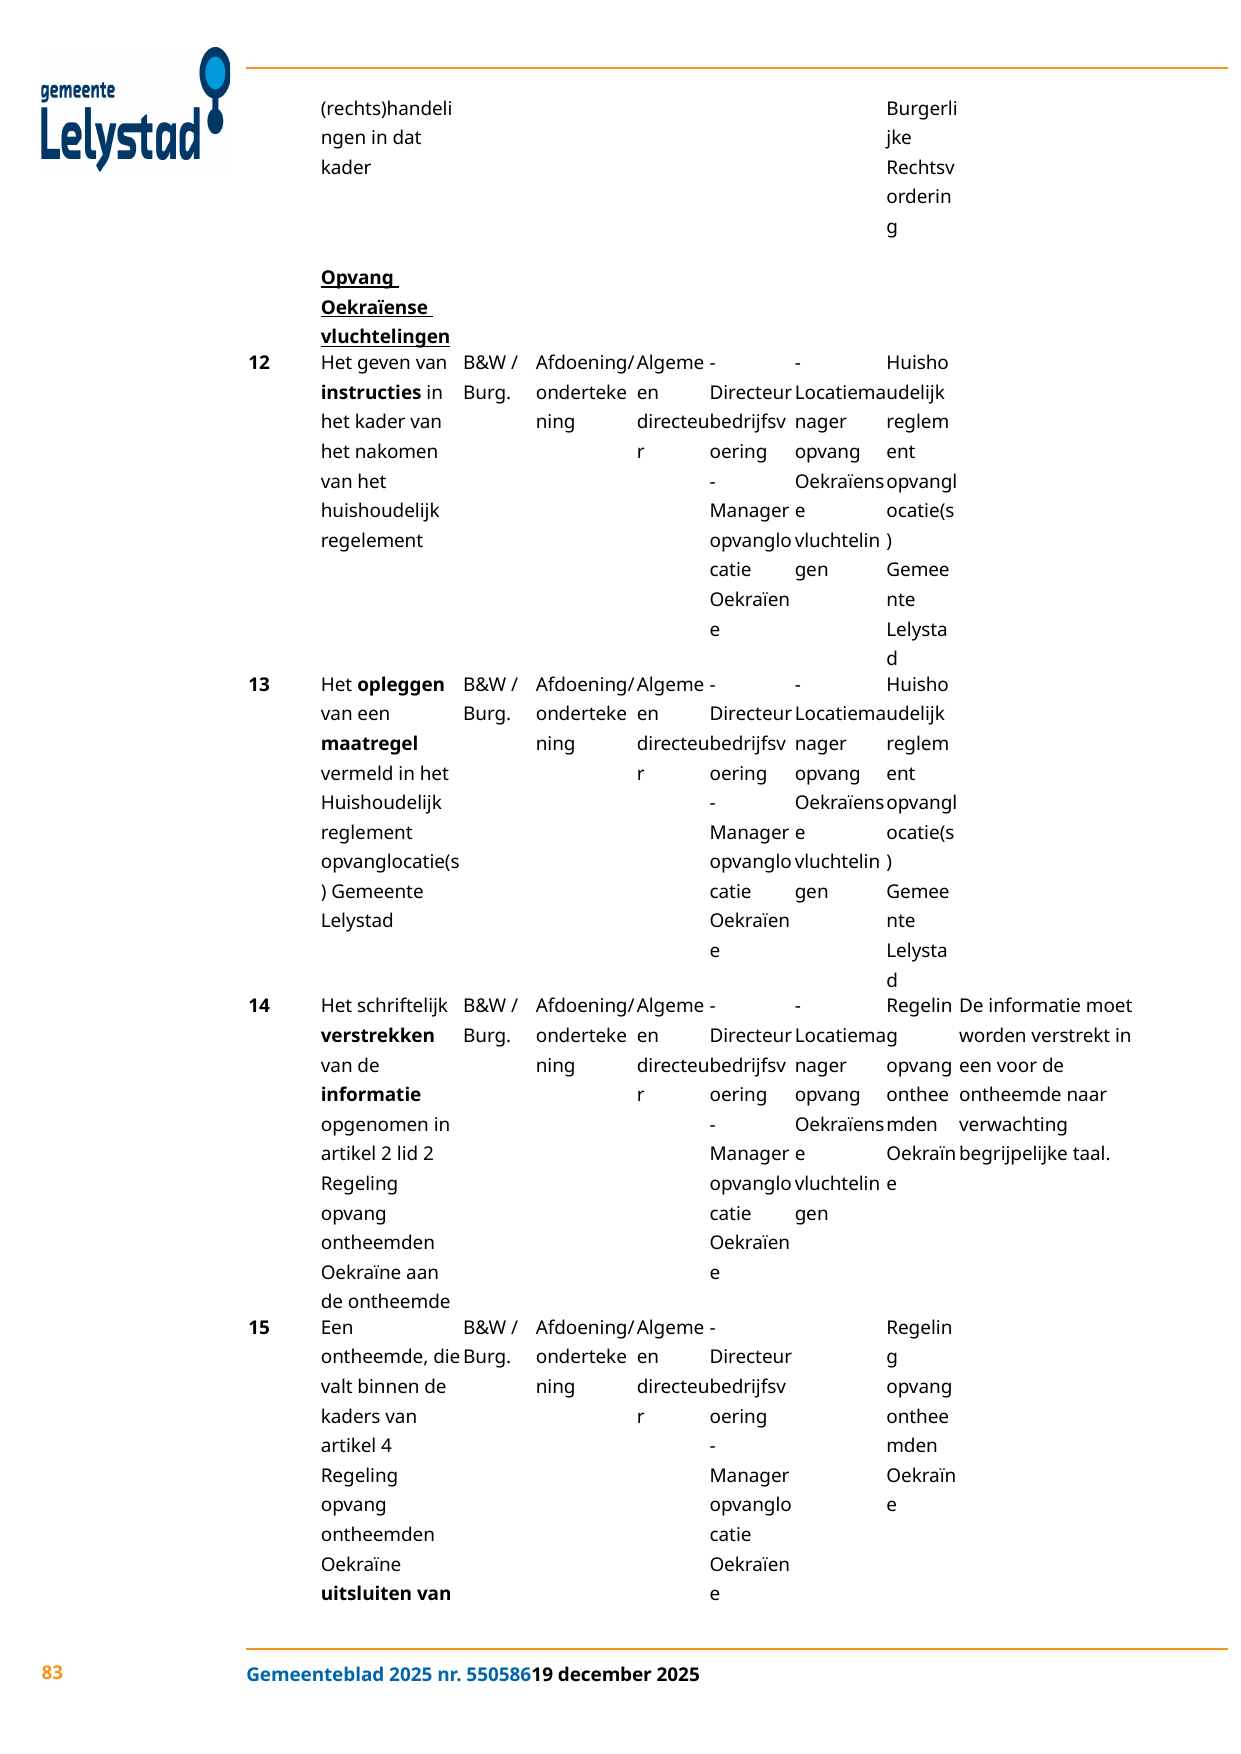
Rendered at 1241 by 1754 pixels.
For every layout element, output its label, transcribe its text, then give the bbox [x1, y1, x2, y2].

table_cell [886, 265, 959, 349]
table_cell Huishoudelijk reglement opvanglocatie(s) Gemeente Lelystad [886, 671, 959, 993]
table_cell Regeling opvang ontheemden Oekraïne [886, 1314, 959, 1606]
table_cell B&W / Burg. [463, 993, 536, 1314]
table_cell Een ontheemde, die valt binnen de kaders van artikel 4 Regeling opvang ontheemden Oekraïne uitsluiten van [321, 1314, 463, 1606]
table_cell Algemeen directeur [637, 350, 709, 671]
table_cell (rechts)handelingen in dat kader [321, 95, 463, 239]
table_cell [709, 95, 794, 239]
table_cell Algemeen directeur [637, 1314, 709, 1606]
table_cell B&W / Burg. [463, 671, 536, 993]
table_cell [959, 239, 1152, 264]
table_cell 14 [248, 993, 321, 1314]
table_cell [959, 350, 1152, 671]
table_cell [321, 239, 463, 264]
table_cell Afdoening/ondertekening [536, 1314, 637, 1606]
table_cell Regeling opvang ontheemden Oekraïne [886, 993, 959, 1314]
table_cell [795, 95, 886, 239]
table_cell Opvang Oekraïense vluchtelingen [321, 265, 463, 349]
table_cell [463, 265, 536, 349]
table_cell [637, 265, 709, 349]
table_cell Het schriftelijk verstrekken van de informatie opgenomen in artikel 2 lid 2 Regeling opvang ontheemden Oekraïne aan de ontheemde [321, 993, 463, 1314]
table_cell - Directeur bedrijfsvoering - Manager opvanglocatie Oekraïene [709, 671, 794, 993]
table_cell De informatie moet worden verstrekt in een voor de ontheemde naar verwachting begrijpelijke taal. [959, 993, 1152, 1314]
table_cell [959, 265, 1152, 349]
table_cell [959, 671, 1152, 993]
table_cell [637, 95, 709, 239]
table_cell - Locatiemanager opvang Oekraïense vluchtelingen [795, 993, 886, 1314]
table_cell B&W / Burg. [463, 350, 536, 671]
table_cell [536, 239, 637, 264]
table_cell [536, 95, 637, 239]
table_cell - Directeur bedrijfsvoering - Manager opvanglocatie Oekraïene [709, 993, 794, 1314]
table_cell [795, 265, 886, 349]
table_cell Het geven van instructies in het kader van het nakomen van het huishoudelijk regelement [321, 350, 463, 671]
table_cell [709, 239, 794, 264]
table_cell [637, 239, 709, 264]
table_cell Afdoening/ondertekening [536, 671, 637, 993]
table_cell 12 [248, 350, 321, 671]
table_cell Afdoening/ondertekening [536, 993, 637, 1314]
table_cell [463, 95, 536, 239]
table_cell 13 [248, 671, 321, 993]
picture [41, 47, 231, 172]
table_cell [248, 265, 321, 349]
table_cell [536, 265, 637, 349]
table_cell 15 [248, 1314, 321, 1606]
table_cell Het opleggen van een maatregel vermeld in het Huishoudelijk reglement opvanglocatie(s) Gemeente Lelystad [321, 671, 463, 993]
table_cell - Directeur bedrijfsvoering - Manager opvanglocatie Oekraïene [709, 1314, 794, 1606]
table_cell [248, 239, 321, 264]
table_cell Huishoudelijk reglement opvanglocatie(s) Gemeente Lelystad [886, 350, 959, 671]
table_cell [795, 1314, 886, 1606]
table_cell Afdoening/ondertekening [536, 350, 637, 671]
table_cell Algemeen directeur [637, 671, 709, 993]
table_cell - Locatiemanager opvang Oekraïense vluchtelingen [795, 350, 886, 671]
table_cell - Directeur bedrijfsvoering - Manager opvanglocatie Oekraïene [709, 350, 794, 671]
table_cell Algemeen directeur [637, 993, 709, 1314]
table_cell - Locatiemanager opvang Oekraïense vluchtelingen [795, 671, 886, 993]
table_cell B&W / Burg. [463, 1314, 536, 1606]
table_cell [709, 265, 794, 349]
table_cell [463, 239, 536, 264]
table_cell Burgerlijke Rechtsvordering [886, 95, 959, 239]
table_cell [248, 95, 321, 239]
table_cell [795, 239, 886, 264]
table_cell [959, 95, 1152, 239]
table_cell [886, 239, 959, 264]
table_cell [959, 1314, 1152, 1606]
